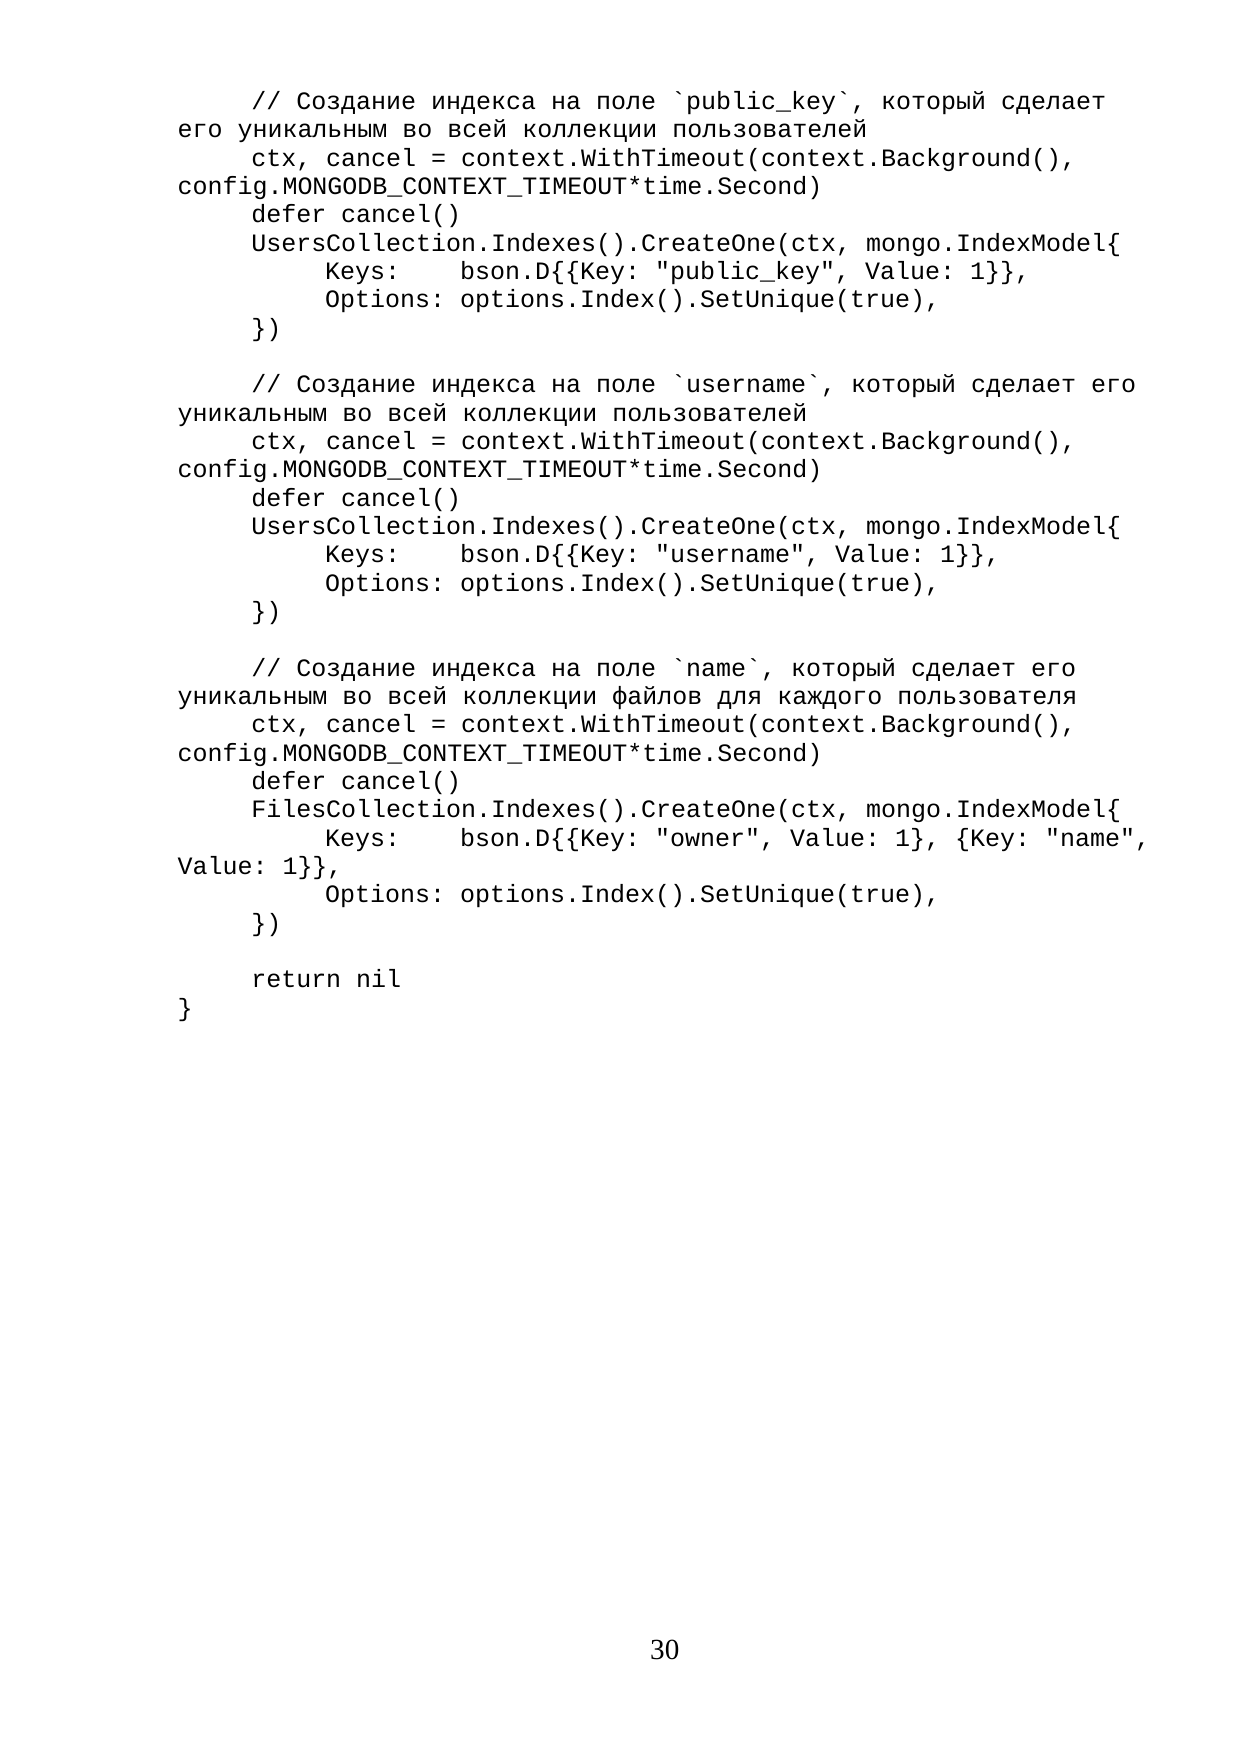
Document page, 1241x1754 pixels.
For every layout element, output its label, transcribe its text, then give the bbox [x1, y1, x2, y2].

text Keys: bson.D{{Key: "public_key", Value: 1}}, [177, 258, 1152, 287]
text defer cancel() [177, 202, 1152, 230]
text FilesCollection.Indexes().CreateOne(ctx, mongo.IndexModel{ [177, 797, 1152, 825]
text }) [177, 598, 1152, 627]
text ctx, cancel = context.WithTimeout(context.Background(), config.MONGODB_CONTEXT_TIMEOUT*time.Second) [177, 428, 1152, 485]
text ctx, cancel = context.WithTimeout(context.Background(), config.MONGODB_CONTEXT_TIMEOUT*time.Second) [177, 145, 1152, 202]
text return nil [177, 967, 1152, 995]
text // Создание индекса на поле `username`, который сделает его уникальным во всей коллекции пользователей [177, 372, 1152, 428]
text }) [177, 910, 1152, 938]
text UsersCollection.Indexes().CreateOne(ctx, mongo.IndexModel{ [177, 230, 1152, 258]
text // Создание индекса на поле `name`, который сделает его уникальным во всей коллекции файлов для каждого пользователя [177, 655, 1152, 712]
text Options: options.Index().SetUnique(true), [177, 287, 1152, 315]
text ctx, cancel = context.WithTimeout(context.Background(), config.MONGODB_CONTEXT_TIMEOUT*time.Second) [177, 712, 1152, 768]
text Keys: bson.D{{Key: "owner", Value: 1}, {Key: "name", Value: 1}}, [177, 825, 1152, 882]
text defer cancel() [177, 485, 1152, 513]
text defer cancel() [177, 768, 1152, 797]
text UsersCollection.Indexes().CreateOne(ctx, mongo.IndexModel{ [177, 513, 1152, 542]
text Options: options.Index().SetUnique(true), [177, 570, 1152, 598]
text Options: options.Index().SetUnique(true), [177, 882, 1152, 910]
text // Создание индекса на поле `public_key`, который сделает его уникальным во всей коллекции пользователей [177, 88, 1152, 145]
text } [177, 995, 1152, 1023]
text }) [177, 315, 1152, 343]
text Keys: bson.D{{Key: "username", Value: 1}}, [177, 542, 1152, 570]
